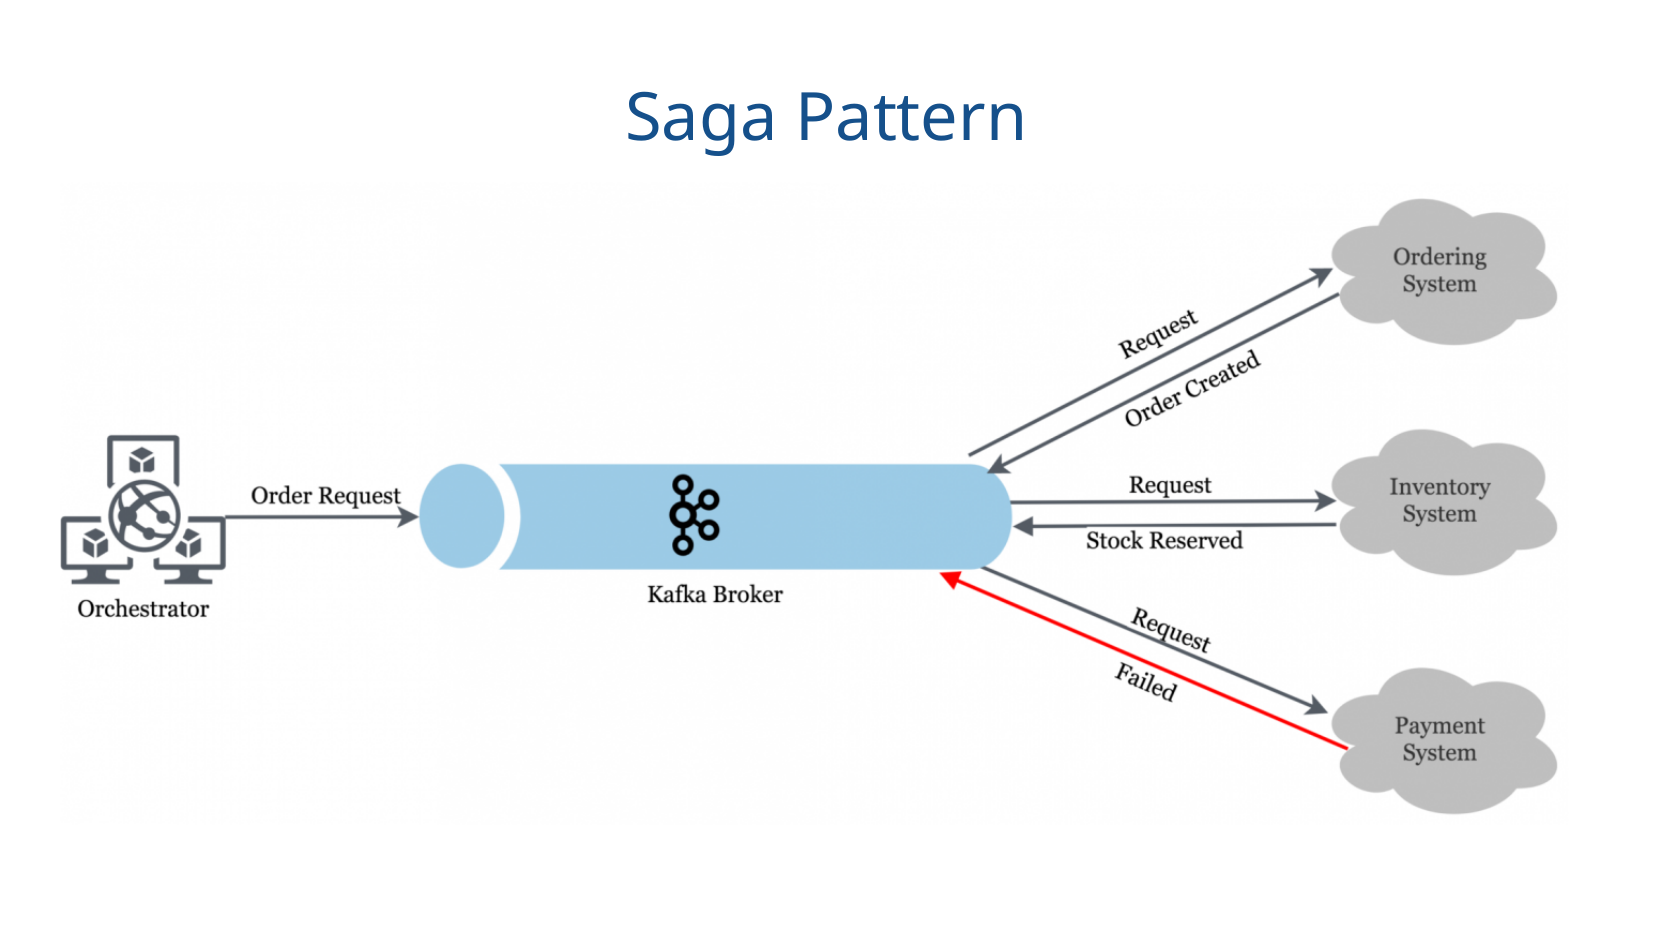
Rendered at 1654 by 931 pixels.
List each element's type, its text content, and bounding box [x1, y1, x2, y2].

title Saga Pattern [82, 36, 1571, 193]
picture [60, 182, 1569, 826]
